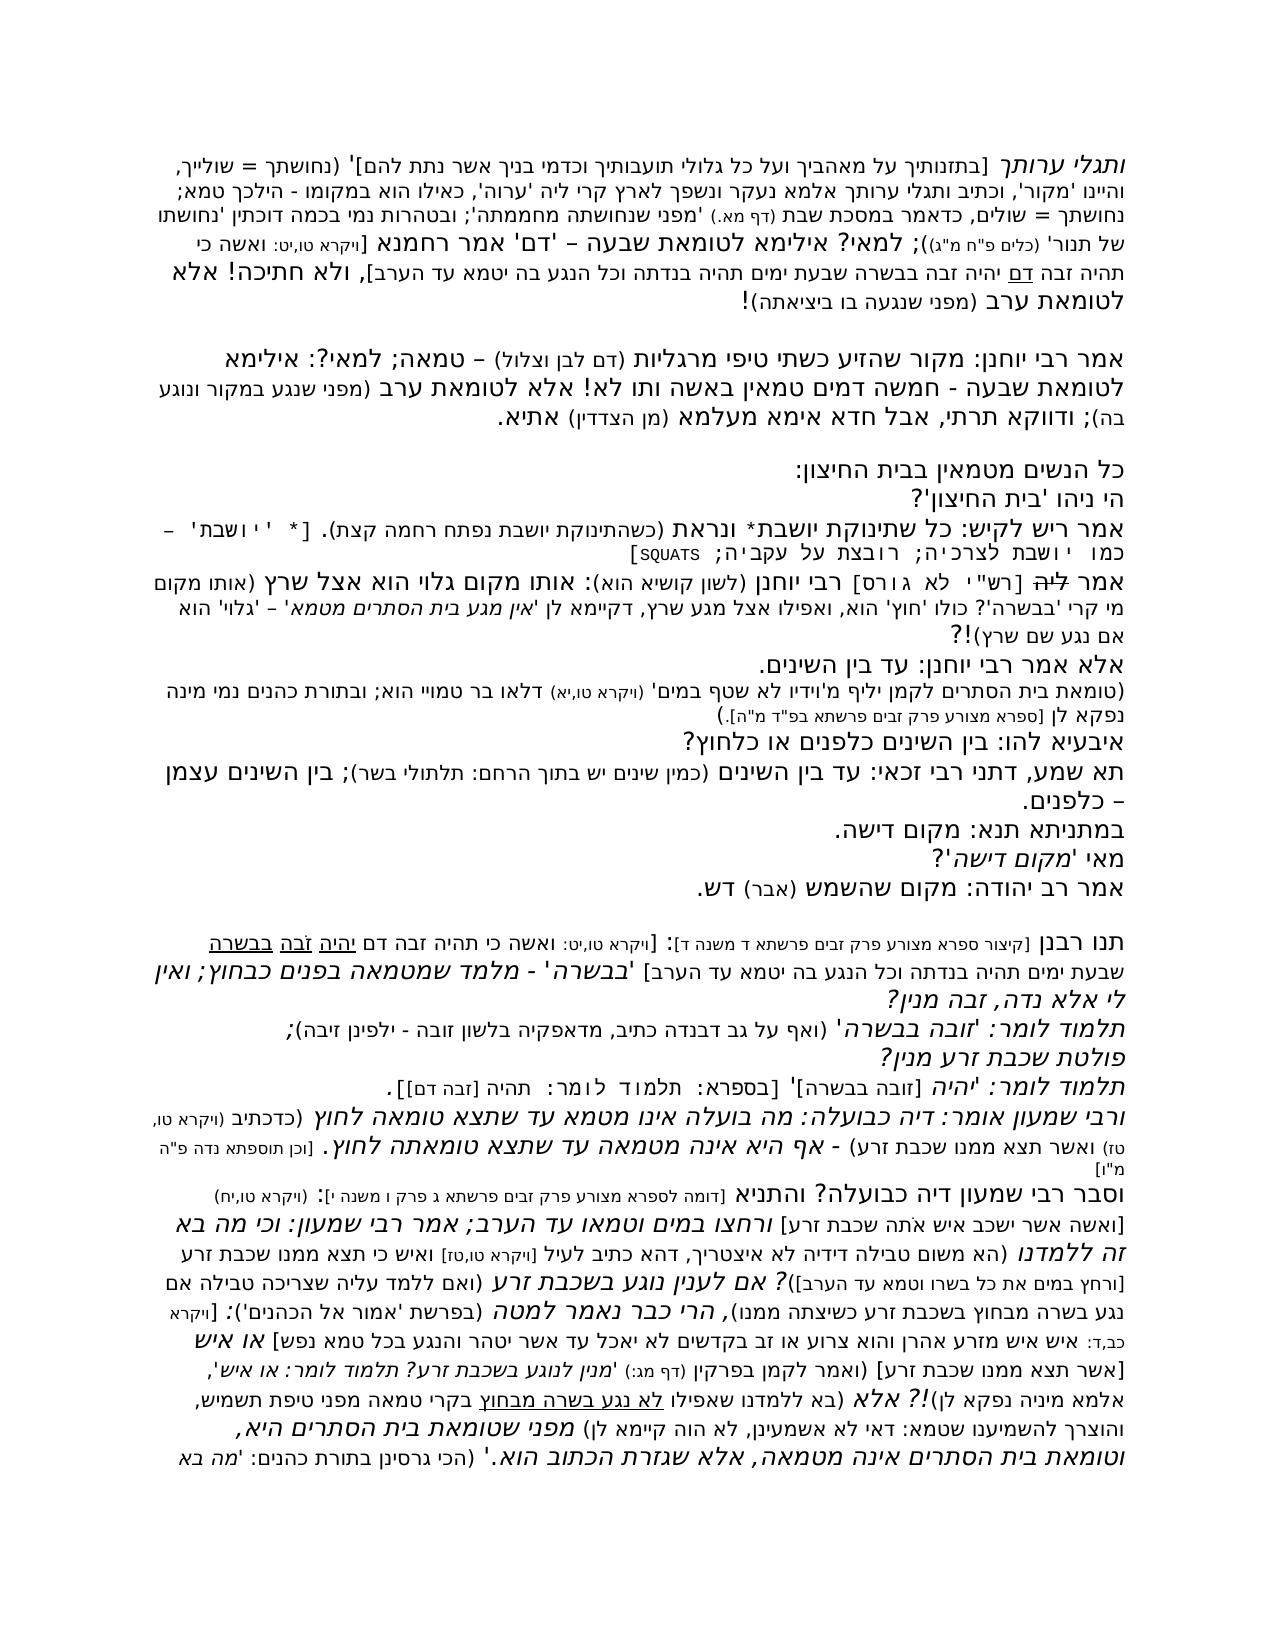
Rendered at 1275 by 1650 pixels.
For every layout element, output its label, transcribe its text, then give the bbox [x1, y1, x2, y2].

text (טומאת בית הסתרים לקמן יליף מ'וידיו לא שטף במים' (ויקרא טו,יא) דלאו בר טמויי הוא; ובתורת כהנים נמי מינה נפקא לן [ספרא מצורע פרק זבים פרשתא בפ"ד מ"ה].) [150, 679, 1125, 728]
text ותגלי ערותך [בתזנותיך על מאהביך ועל כל גלולי תועבותיך וכדמי בניך אשר נתת להם]' (נחושתך = שולייך, והיינו 'מקור', וכתיב ותגלי ערותך אלמא נעקר ונשפך לארץ קרי ליה 'ערוה', כאילו הוא במקומו - הילכך טמא; נחושתך = שולים, כדאמר במסכת שבת (דף מא.) 'מפני שנחושתה מחממתה'; ובטהרות נמי בכמה דוכתין 'נחושתו של תנור' (כלים פ"ח מ"ג)); למאי? אילימא לטומאת שבעה – 'דם' אמר רחמנא [ויקרא טו,יט: ואשה כי תהיה זבה דם יהיה זבה בבשרה שבעת ימים תהיה בנדתה וכל הנגע בה יטמא עד הערב], ולא חתיכה! אלא לטומאת ערב (מפני שנגעה בו ביציאתה)! [150, 150, 1125, 315]
text אמר ריש לקיש: כל שתינוקת יושבת* ונראת (כשהתינוקת יושבת נפתח רחמה קצת). [* 'יושבת' – כמו יושבת לצרכיה; רובצת על עקביה; SQUATS] [150, 514, 1125, 567]
text אמר רבי יוחנן: מקור שהזיע כשתי טיפי מרגליות (דם לבן וצלול) – טמאה; למאי?: אילימא לטומאת שבעה - חמשה דמים טמאין באשה ותו לא! אלא לטומאת ערב (מפני שנגע במקור ונוגע בה); ודווקא תרתי, אבל חדא אימא מעלמא (מן הצדדין) אתיא. [150, 344, 1125, 431]
text תלמוד לומר: 'יהיה [זובה בבשרה]' [בספרא: תלמוד לומר: תהיה [זבה דם]]. [150, 1072, 1125, 1102]
text אמר ליה [רש"י לא גורס] רבי יוחנן (לשון קושיא הוא): אותו מקום גלוי הוא אצל שרץ (אותו מקום מי קרי 'בבשרה'? כולו 'חוץ' הוא, ואפילו אצל מגע שרץ, דקיימא לן 'אין מגע בית הסתרים מטמא' – 'גלוי' הוא אם נגע שם שרץ)!? [150, 567, 1125, 650]
text תלמוד לומר: 'זובה בבשרה' (ואף על גב דבנדה כתיב, מדאפקיה בלשון זובה - ילפינן זיבה); [150, 1014, 1125, 1043]
text פולטת שכבת זרע מנין? [150, 1043, 1125, 1072]
text וסבר רבי שמעון דיה כבועלה? והתניא [דומה לספרא מצורע פרק זבים פרשתא ג פרק ו משנה י]: (ויקרא טו,יח) [ואשה אשר ישכב איש אֹתה שכבת זרע] ורחצו במים וטמאו עד הערב; אמר רבי שמעון: וכי מה בא זה ללמדנו (הא משום טבילה דידיה לא איצטריך, דהא כתיב לעיל [ויקרא טו,טז] ואיש כי תצא ממנו שכבת זרע [ורחץ במים את כל בשרו וטמא עד הערב])? אם לענין נוגע בשכבת זרע (ואם ללמד עליה שצריכה טבילה אם נגע בשרה מבחוץ בשכבת זרע כשיצתה ממנו), הרי כבר נאמר למטה (בפרשת 'אמור אל הכהנים'): [ויקרא כב,ד: איש איש מזרע אהרן והוא צרוע או זב בקדשים לא יאכל עד אשר יטהר והנגע בכל טמא נפש] או איש [אשר תצא ממנו שכבת זרע] (ואמר לקמן בפרקין (דף מג:) 'מנין לנוגע בשכבת זרע? תלמוד לומר: או איש', אלמא מיניה נפקא לן)!? אלא (בא ללמדנו שאפילו לא נגע בשרה מבחוץ בקרי טמאה מפני טיפת תשמיש, והוצרך להשמיענו שטמא: דאי לא אשמעינן, לא הוה קיימא לן) מפני שטומאת בית הסתרים היא, וטומאת בית הסתרים אינה מטמאה, אלא שגזרת הכתוב הוא.' (הכי גרסינן בתורת כהנים: 'מה בא [150, 1180, 1125, 1471]
text במתניתא תנא: מקום דישה. [150, 815, 1125, 844]
text ורבי שמעון אומר: דיה כבועלה: מה בועלה אינו מטמא עד שתצא טומאה לחוץ (כדכתיב (ויקרא טו,טז) ואשר תצא ממנו שכבת זרע) - אף היא אינה מטמאה עד שתצא טומאתה לחוץ. [וכן תוספתא נדה פ"ה מ"ו] [150, 1102, 1125, 1180]
text תנו רבנן [קיצור ספרא מצורע פרק זבים פרשתא ד משנה ד]: [ויקרא טו,יט: ואשה כי תהיה זבה דם יהיה זֹבה בבשרה שבעת ימים תהיה בנדתה וכל הנגע בה יטמא עד הערב] 'בבשרה' - מלמד שמטמאה בפנים כבחוץ; ואין לי אלא נדה, זבה מנין? [150, 927, 1125, 1014]
text כל הנשים מטמאין בבית החיצון: [150, 456, 1125, 485]
text אמר רב יהודה: מקום שהשמש (אבר) דש. [150, 873, 1125, 903]
text איבעיא להו: בין השינים כלפנים או כלחוץ? [150, 728, 1125, 757]
text מאי 'מקום דישה'? [150, 844, 1125, 873]
text תא שמע, דתני רבי זכאי: עד בין השינים (כמין שינים יש בתוך הרחם: תלתולי בשר); בין השינים עצמן – כלפנים. [150, 757, 1125, 815]
text הי ניהו 'בית החיצון'? [150, 485, 1125, 514]
text אלא אמר רבי יוחנן: עד בין השינים. [150, 650, 1125, 679]
